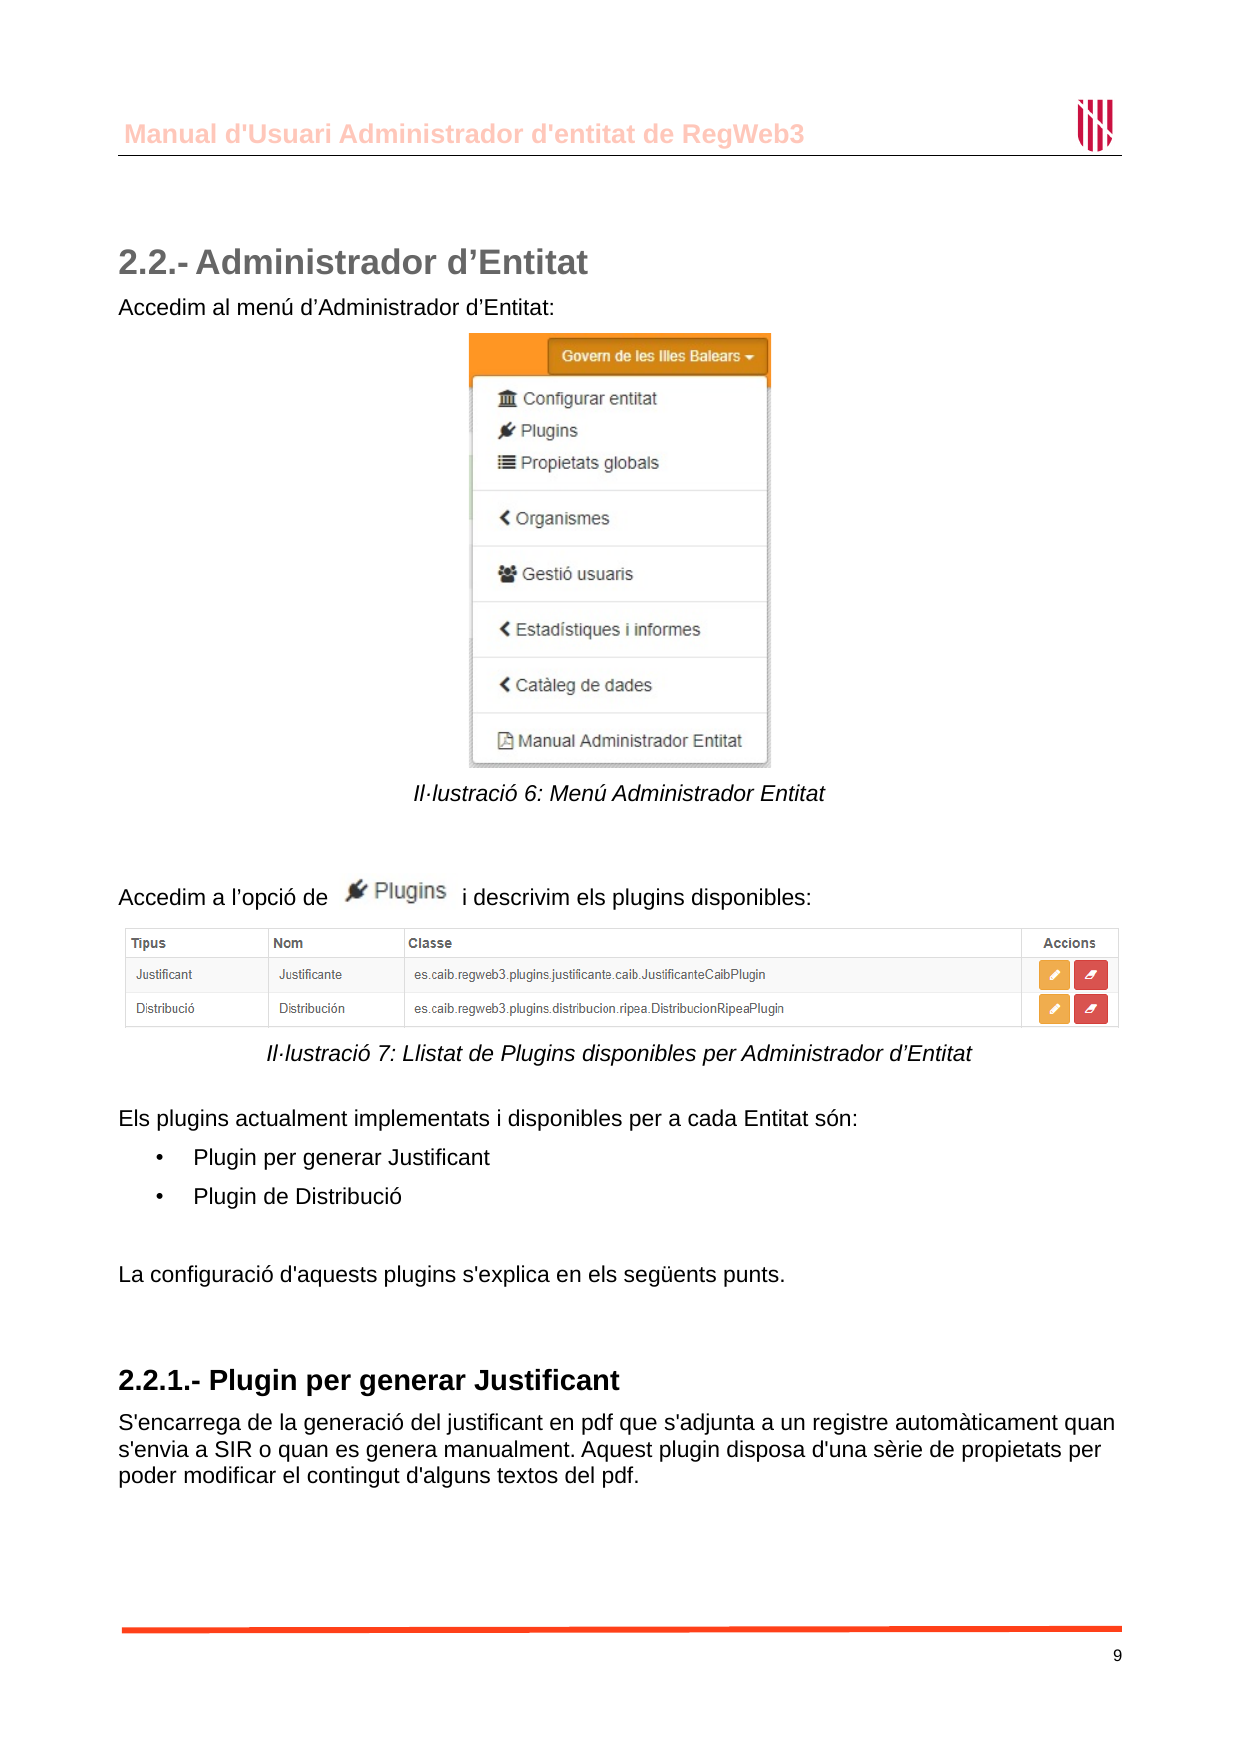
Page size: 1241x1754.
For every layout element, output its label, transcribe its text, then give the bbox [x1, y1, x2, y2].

picture [339, 873, 459, 910]
picture [468, 333, 772, 768]
text Els plugins actualment implementats i disponibles per a cada Entitat són: [118, 1105, 1122, 1131]
text Il·lustració 7: Llistat de Plugins disponibles per Administrador d’Entitat [118, 1040, 1122, 1066]
text La configuració d'aquests plugins s'explica en els següents punts. [118, 1261, 1122, 1287]
text Accedim al menú d’Administrador d’Entitat: [118, 294, 1122, 321]
subtitle Plugin per generar Justificant [118, 1363, 1122, 1397]
subtitle Administrador d’Entitat [118, 241, 1122, 282]
text S'encarrega de la generació del justificant en pdf que s'adjunta a un registre automàticament quan s'envia a SIR o quan es genera manualment. Aquest plugin disposa d'una sèrie de propietats per poder modificar el contingut d'alguns textos del pdf. [118, 1409, 1122, 1488]
picture [1075, 97, 1115, 153]
text Accedim a l’opció de [118, 884, 339, 910]
picture [118, 922, 1123, 1028]
list Plugin de Distribució [156, 1183, 1122, 1209]
list Plugin per generar Justificant [156, 1144, 1122, 1170]
text Il·lustració 6: Menú Administrador Entitat [118, 780, 1122, 806]
text i descrivim els plugins disponibles: [459, 884, 1122, 910]
